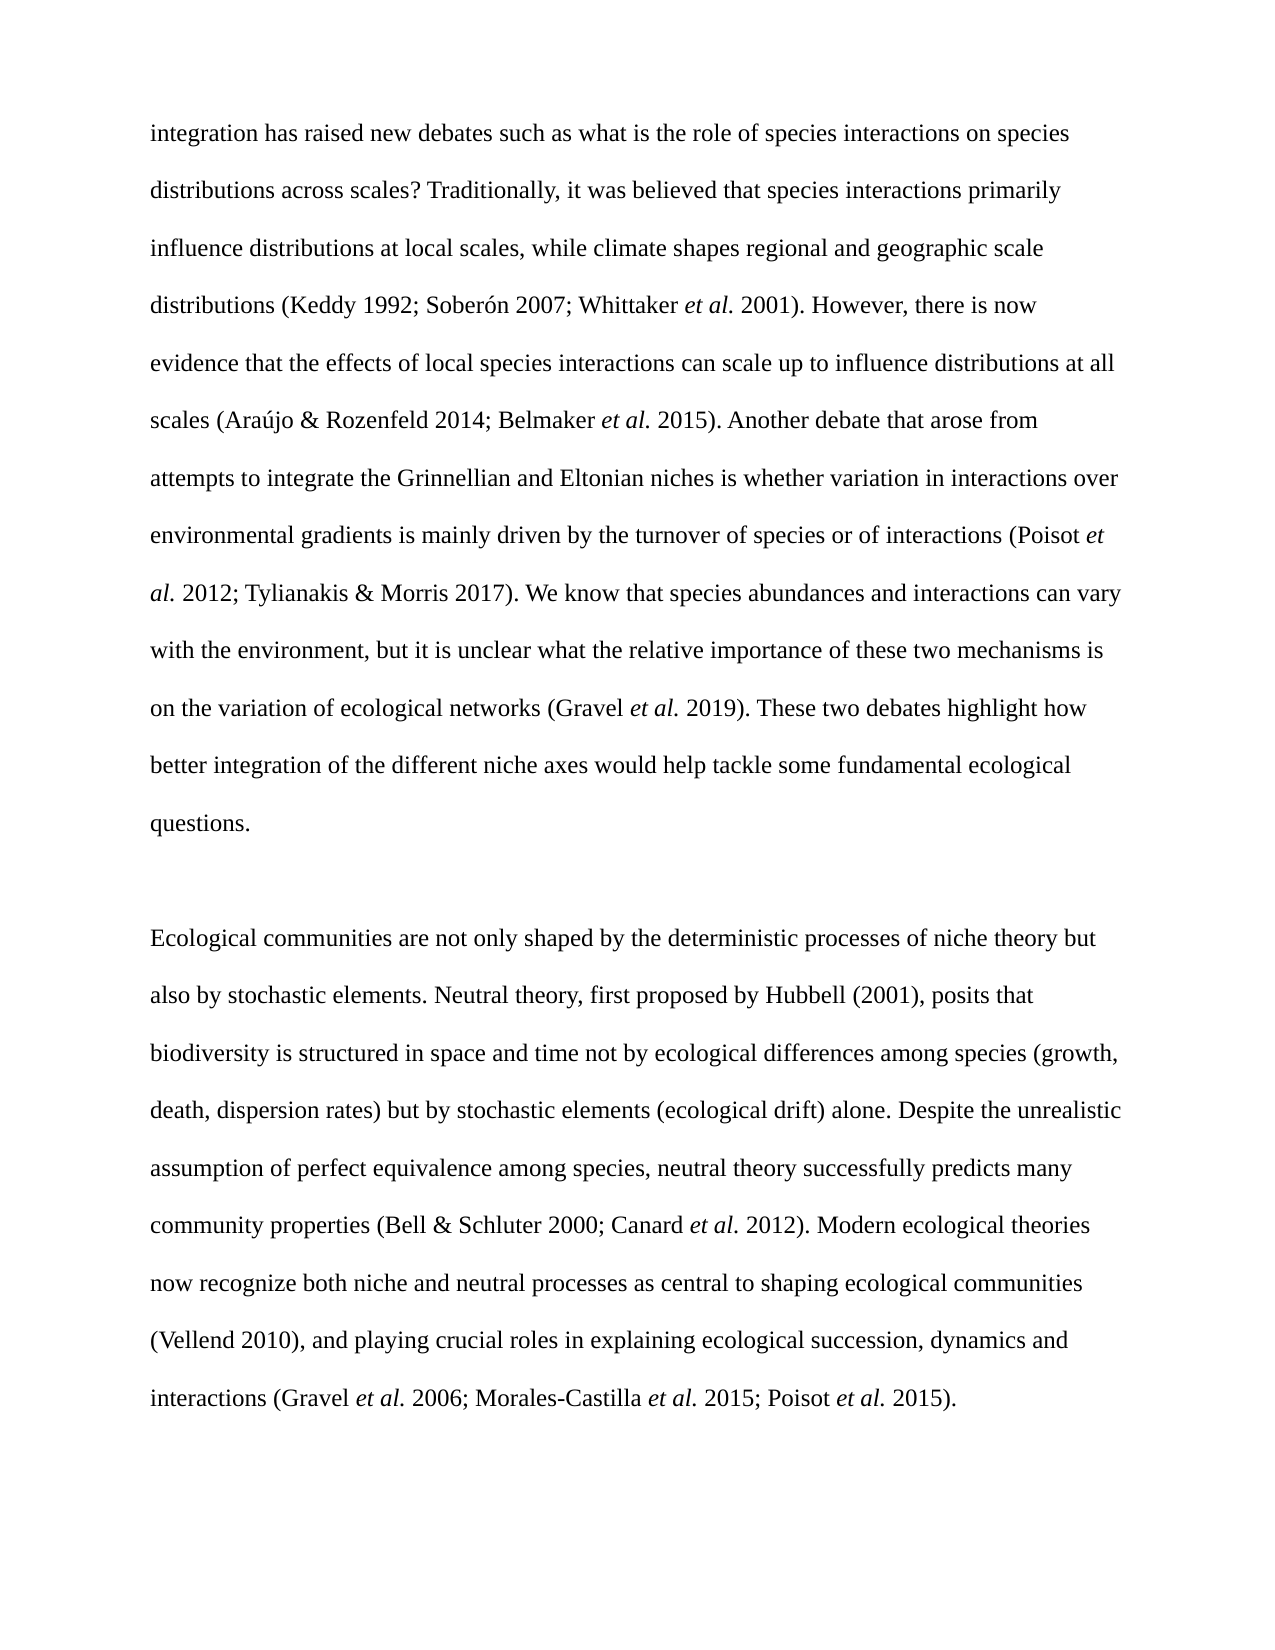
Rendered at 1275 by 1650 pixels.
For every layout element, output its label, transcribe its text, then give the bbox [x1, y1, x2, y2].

text Ecological communities are not only shaped by the deterministic processes of niche theory but also by stochastic elements. Neutral theory, first proposed by Hubbell (2001), posits that biodiversity is structured in space and time not by ecological differences among species (growth, death, dispersion rates) but by stochastic elements (ecological drift) alone. Despite the unrealistic assumption of perfect equivalence among species, neutral theory successfully predicts many community properties (Bell & Schluter 2000; Canard et al. 2012). Modern ecological theories now recognize both niche and neutral processes as central to shaping ecological communities (Vellend 2010), and playing crucial roles in explaining ecological succession, dynamics and interactions (Gravel et al. 2006; Morales-Castilla et al. 2015; Poisot et al. 2015). [150, 923, 1125, 1412]
text integration has raised new debates such as what is the role of species interactions on species distributions across scales? Traditionally, it was believed that species interactions primarily influence distributions at local scales, while climate shapes regional and geographic scale distributions (Keddy 1992; Soberón 2007; Whittaker et al. 2001). However, there is now evidence that the effects of local species interactions can scale up to influence distributions at all scales (Araújo & Rozenfeld 2014; Belmaker et al. 2015). Another debate that arose from attempts to integrate the Grinnellian and Eltonian niches is whether variation in interactions over environmental gradients is mainly driven by the turnover of species or of interactions (Poisot et al. 2012; Tylianakis & Morris 2017). We know that species abundances and interactions can vary with the environment, but it is unclear what the relative importance of these two mechanisms is on the variation of ecological networks (Gravel et al. 2019). These two debates highlight how better integration of the different niche axes would help tackle some fundamental ecological questions. [150, 118, 1125, 837]
